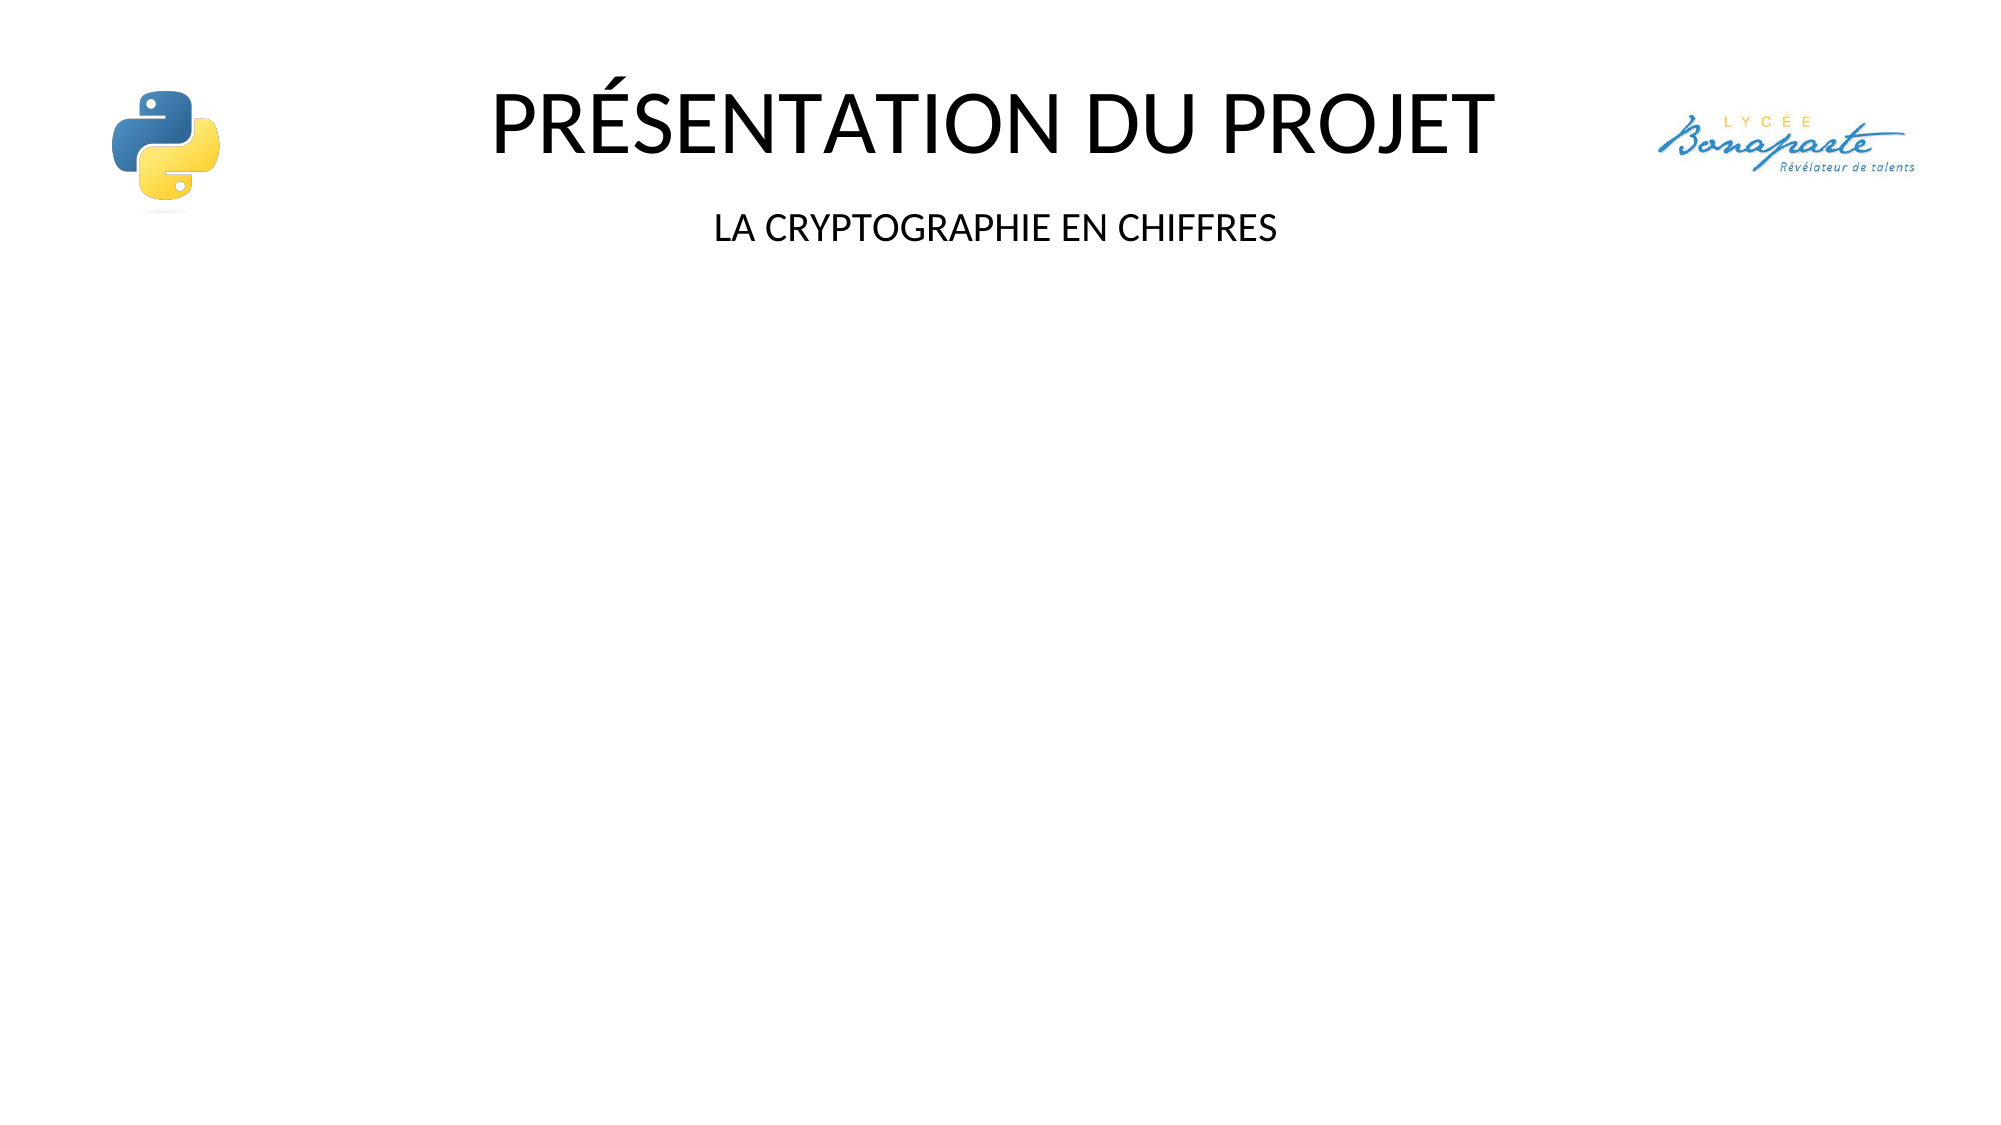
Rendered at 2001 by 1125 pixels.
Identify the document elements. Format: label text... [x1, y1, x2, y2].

text_box LA CRYPTOGRAPHIE EN CHIFFRES [699, 203, 1301, 272]
picture [1648, 111, 1921, 181]
text_box PRÉSENTATION DU PROJET [476, 77, 1524, 204]
picture [112, 91, 223, 213]
